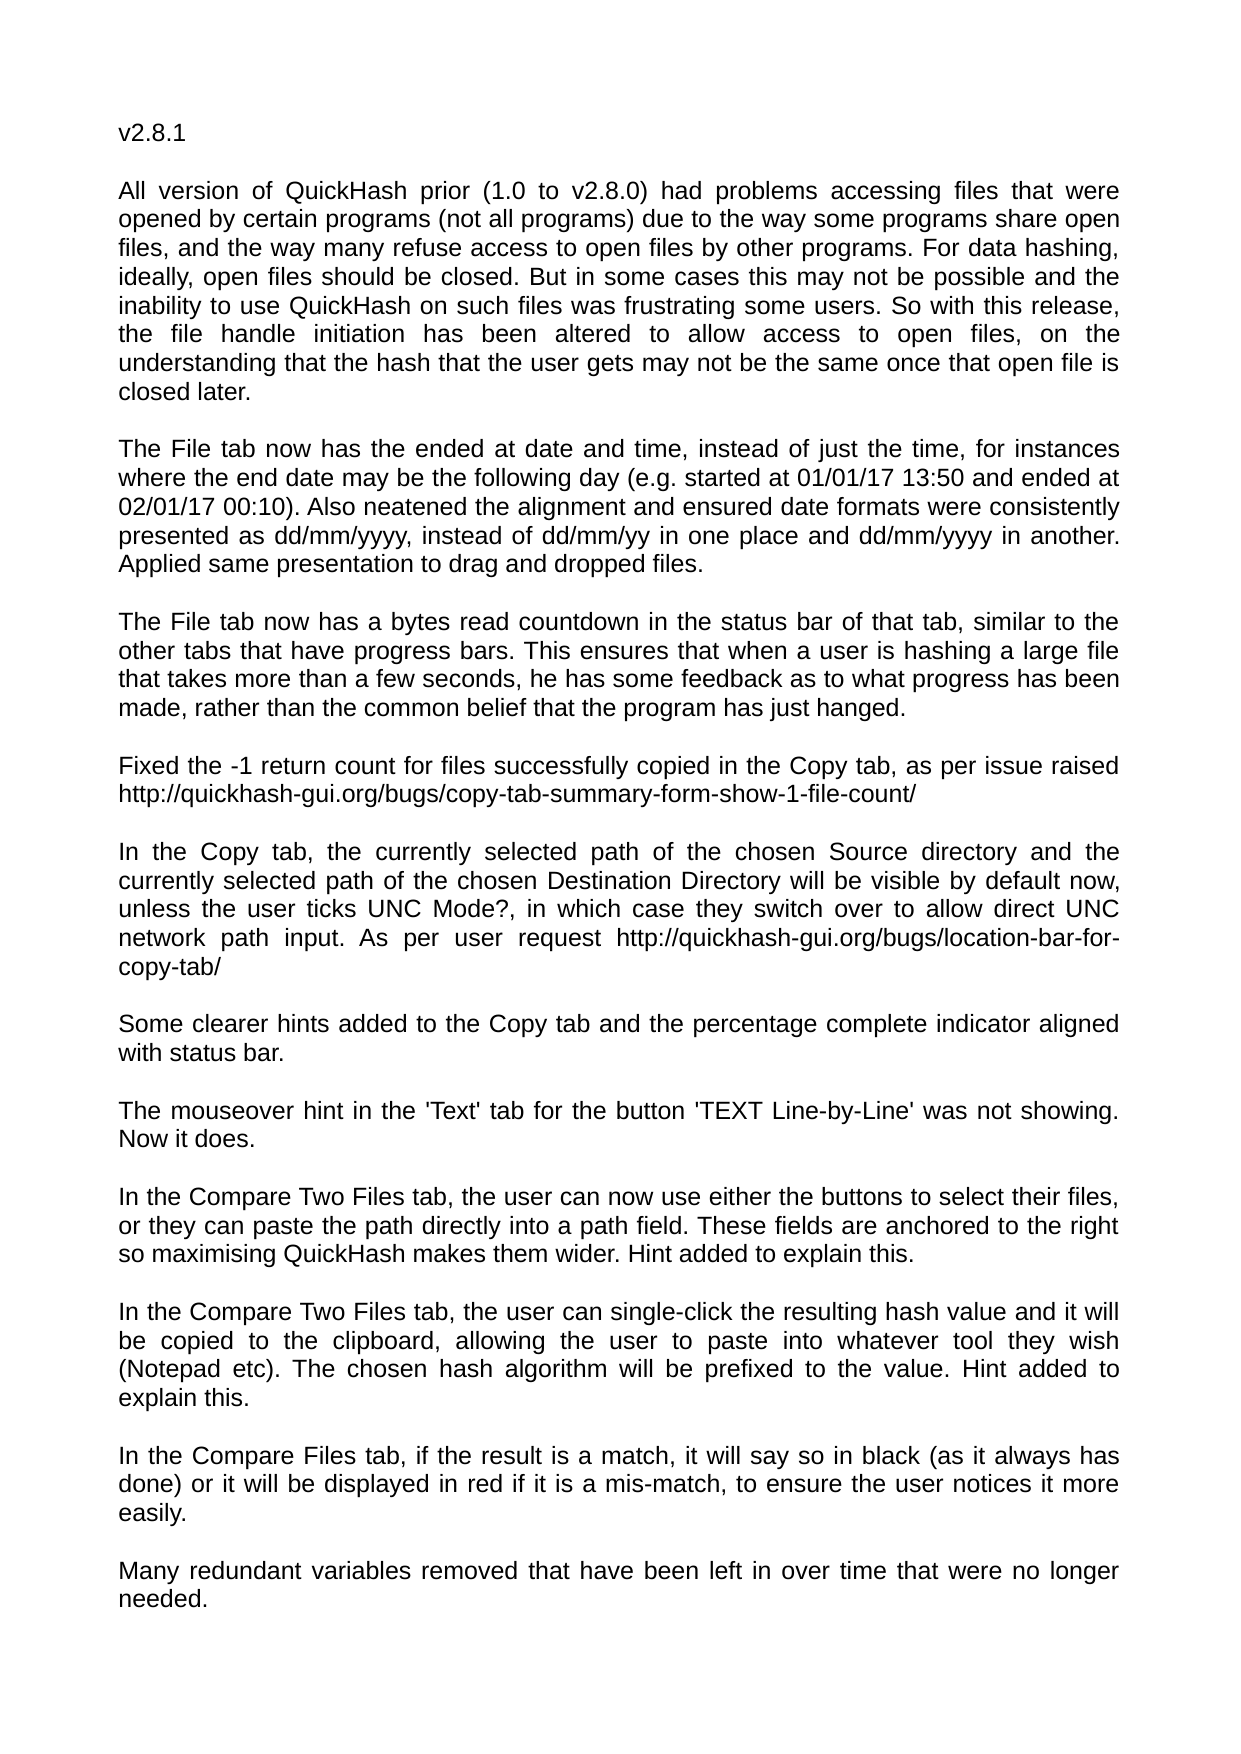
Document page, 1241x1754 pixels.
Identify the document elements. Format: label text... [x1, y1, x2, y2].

text Many redundant variables removed that have been left in over time that were no longer needed. [118, 1556, 1122, 1613]
text The mouseover hint in the 'Text' tab for the button 'TEXT Line-by-Line' was not showing. Now it does. [118, 1096, 1122, 1153]
text All version of QuickHash prior (1.0 to v2.8.0) had problems accessing files that were opened by certain programs (not all programs) due to the way some programs share open files, and the way many refuse access to open files by other programs. For data hashing, ideally, open files should be closed. But in some cases this may not be possible and the inability to use QuickHash on such files was frustrating some users. So with this release, the file handle initiation has been altered to allow access to open files, on the understanding that the hash that the user gets may not be the same once that open file is closed later. [118, 176, 1122, 406]
text v2.8.1 [118, 118, 1122, 147]
text In the Compare Two Files tab, the user can now use either the buttons to select their files, or they can paste the path directly into a path field. These fields are anchored to the right so maximising QuickHash makes them wider. Hint added to explain this. [118, 1182, 1122, 1268]
text The File tab now has the ended at date and time, instead of just the time, for instances where the end date may be the following day (e.g. started at 01/01/17 13:50 and ended at 02/01/17 00:10). Also neatened the alignment and ensured date formats were consistently presented as dd/mm/yyyy, instead of dd/mm/yy in one place and dd/mm/yyyy in another. Applied same presentation to drag and dropped files. [118, 434, 1122, 578]
text The File tab now has a bytes read countdown in the status bar of that tab, similar to the other tabs that have progress bars. This ensures that when a user is hashing a large file that takes more than a few seconds, he has some feedback as to what progress has been made, rather than the common belief that the program has just hanged. [118, 607, 1122, 722]
text Fixed the -1 return count for files successfully copied in the Copy tab, as per issue raised http://quickhash-gui.org/bugs/copy-tab-summary-form-show-1-file-count/ [118, 751, 1122, 808]
text In the Compare Files tab, if the result is a match, it will say so in black (as it always has done) or it will be displayed in red if it is a mis-match, to ensure the user notices it more easily. [118, 1441, 1122, 1527]
text In the Copy tab, the currently selected path of the chosen Source directory and the currently selected path of the chosen Destination Directory will be visible by default now, unless the user ticks UNC Mode?, in which case they switch over to allow direct UNC network path input. As per user request http://quickhash-gui.org/bugs/location-bar-for-copy-tab/ [118, 837, 1122, 981]
text In the Compare Two Files tab, the user can single-click the resulting hash value and it will be copied to the clipboard, allowing the user to paste into whatever tool they wish (Notepad etc). The chosen hash algorithm will be prefixed to the value. Hint added to explain this. [118, 1297, 1122, 1412]
text Some clearer hints added to the Copy tab and the percentage complete indicator aligned with status bar. [118, 1009, 1122, 1067]
